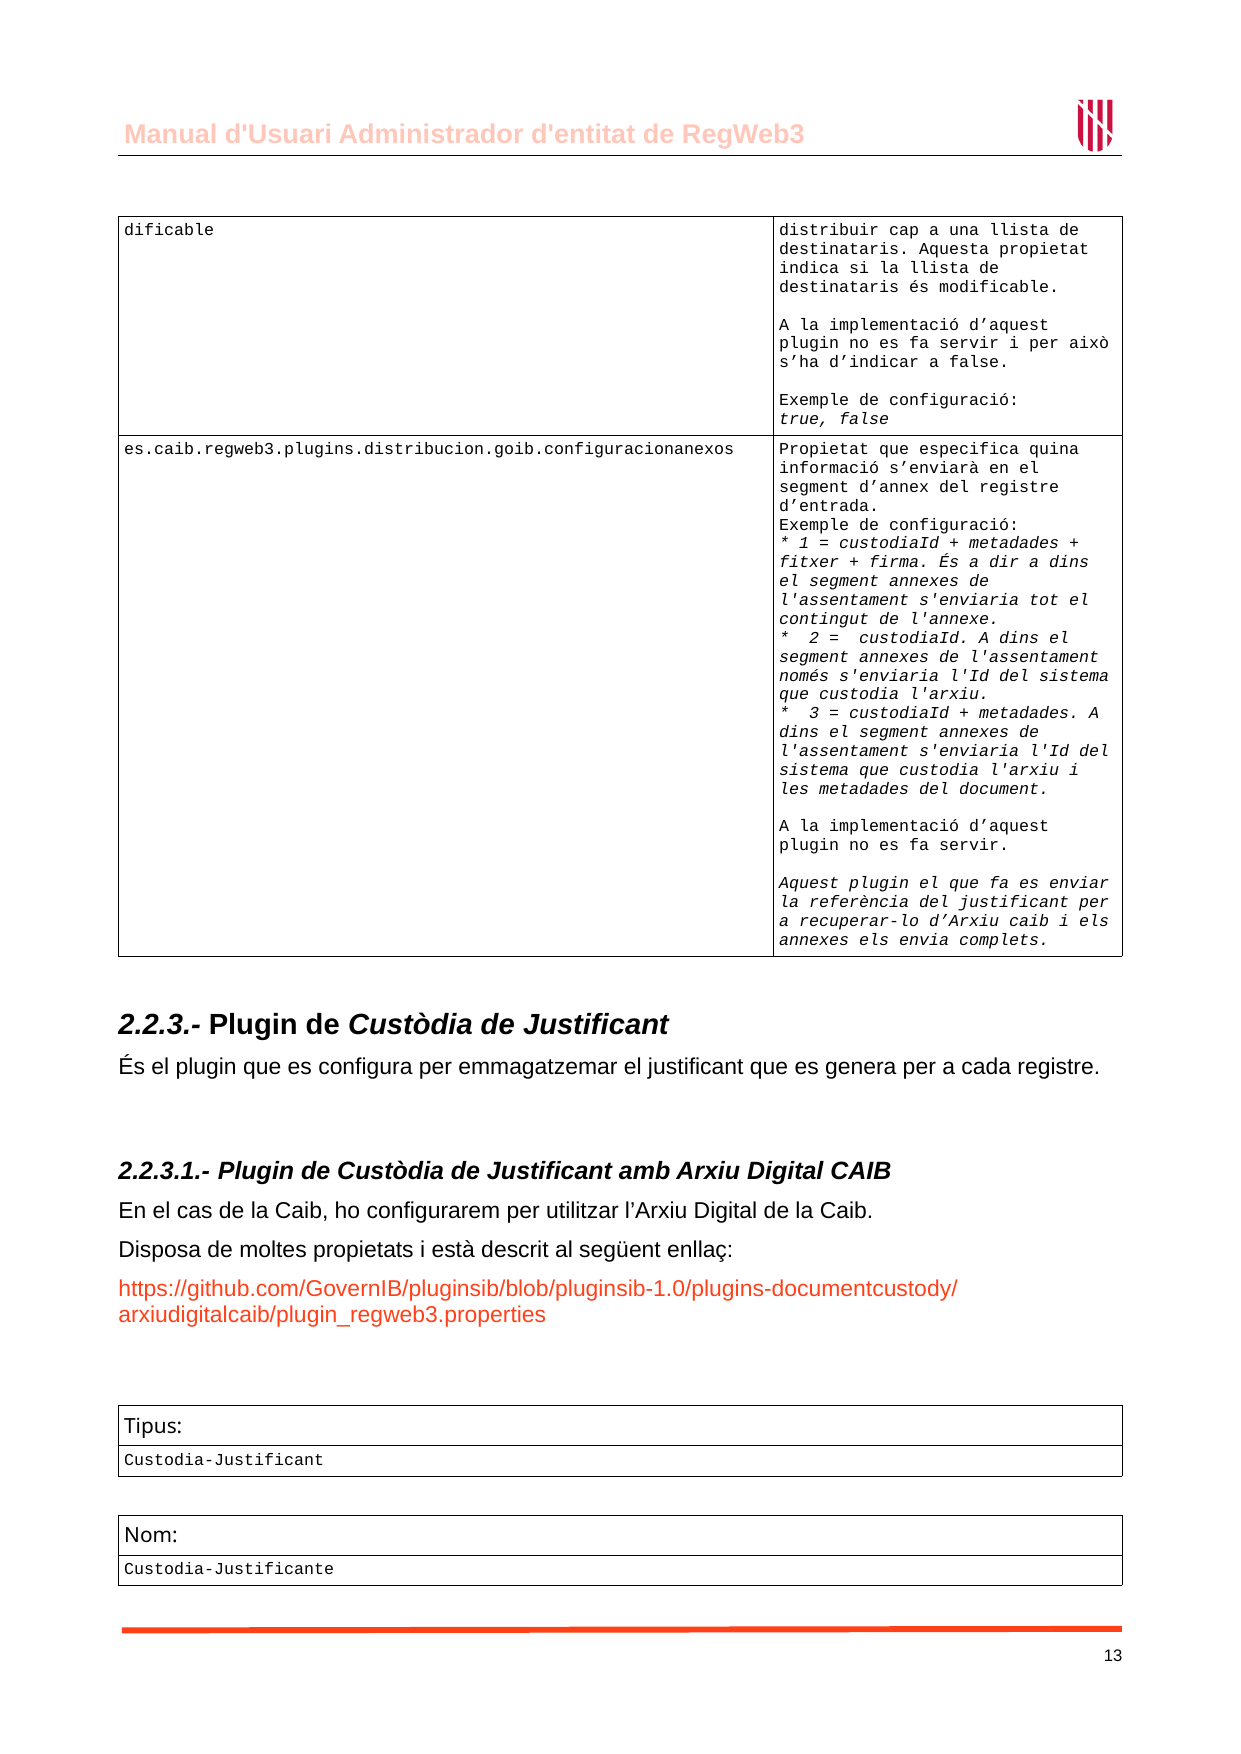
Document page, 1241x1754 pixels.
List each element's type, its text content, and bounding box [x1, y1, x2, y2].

table_cell distribuir cap a una llista de destinataris. Aquesta propietat indica si la llista de destinataris és modificable. A la implementació d’aquest plugin no es fa servir i per això s’ha d’indicar a false. Exemple de configuració: true, false [774, 217, 1122, 435]
table_cell Custodia-Justificant [119, 1446, 1122, 1476]
table_cell dificable [119, 217, 773, 435]
subtitle Plugin de Custòdia de Justificant amb Arxiu Digital CAIB [118, 1156, 1122, 1184]
text És el plugin que es configura per emmagatzemar el justificant que es genera per a cada registre. [118, 1053, 1122, 1079]
table_header Nom: [119, 1516, 1122, 1554]
table_cell Propietat que especifica quina informació s’enviarà en el segment d’annex del registre d’entrada. Exemple de configuració: * 1 = custodiaId + metadades + fitxer + firma. És a dir a dins el segment annexes de l'assentament s'enviaria tot el contingut de l'annexe. * 2 = custodiaId. A dins el segment annexes de l'assentament només s'enviaria l'Id del sistema que custodia l'arxiu. * 3 = custodiaId + metadades. A dins el segment annexes de l'assentament s'enviaria l'Id del sistema que custodia l'arxiu i les metadades del document. A la implementació d’aquest plugin no es fa servir. Aquest plugin el que fa es enviar la referència del justificant per a recuperar-lo d’Arxiu caib i els annexes els envia complets. [774, 436, 1122, 956]
table_cell es.caib.regweb3.plugins.distribucion.goib.configuracionanexos [119, 436, 773, 956]
subtitle Plugin de Custòdia de Justificant [118, 1007, 1122, 1041]
text En el cas de la Caib, ho configurarem per utilitzar l’Arxiu Digital de la Caib. [118, 1197, 1122, 1223]
picture [1075, 97, 1115, 153]
table_header Tipus: [119, 1406, 1122, 1445]
table_cell Custodia-Justificante [119, 1556, 1122, 1585]
text https://github.com/GovernIB/pluginsib/blob/pluginsib-1.0/plugins-documentcustody/arxiudigitalcaib/plugin_regweb3.properties [118, 1275, 1122, 1327]
text Disposa de moltes propietats i està descrit al següent enllaç: [118, 1236, 1122, 1262]
